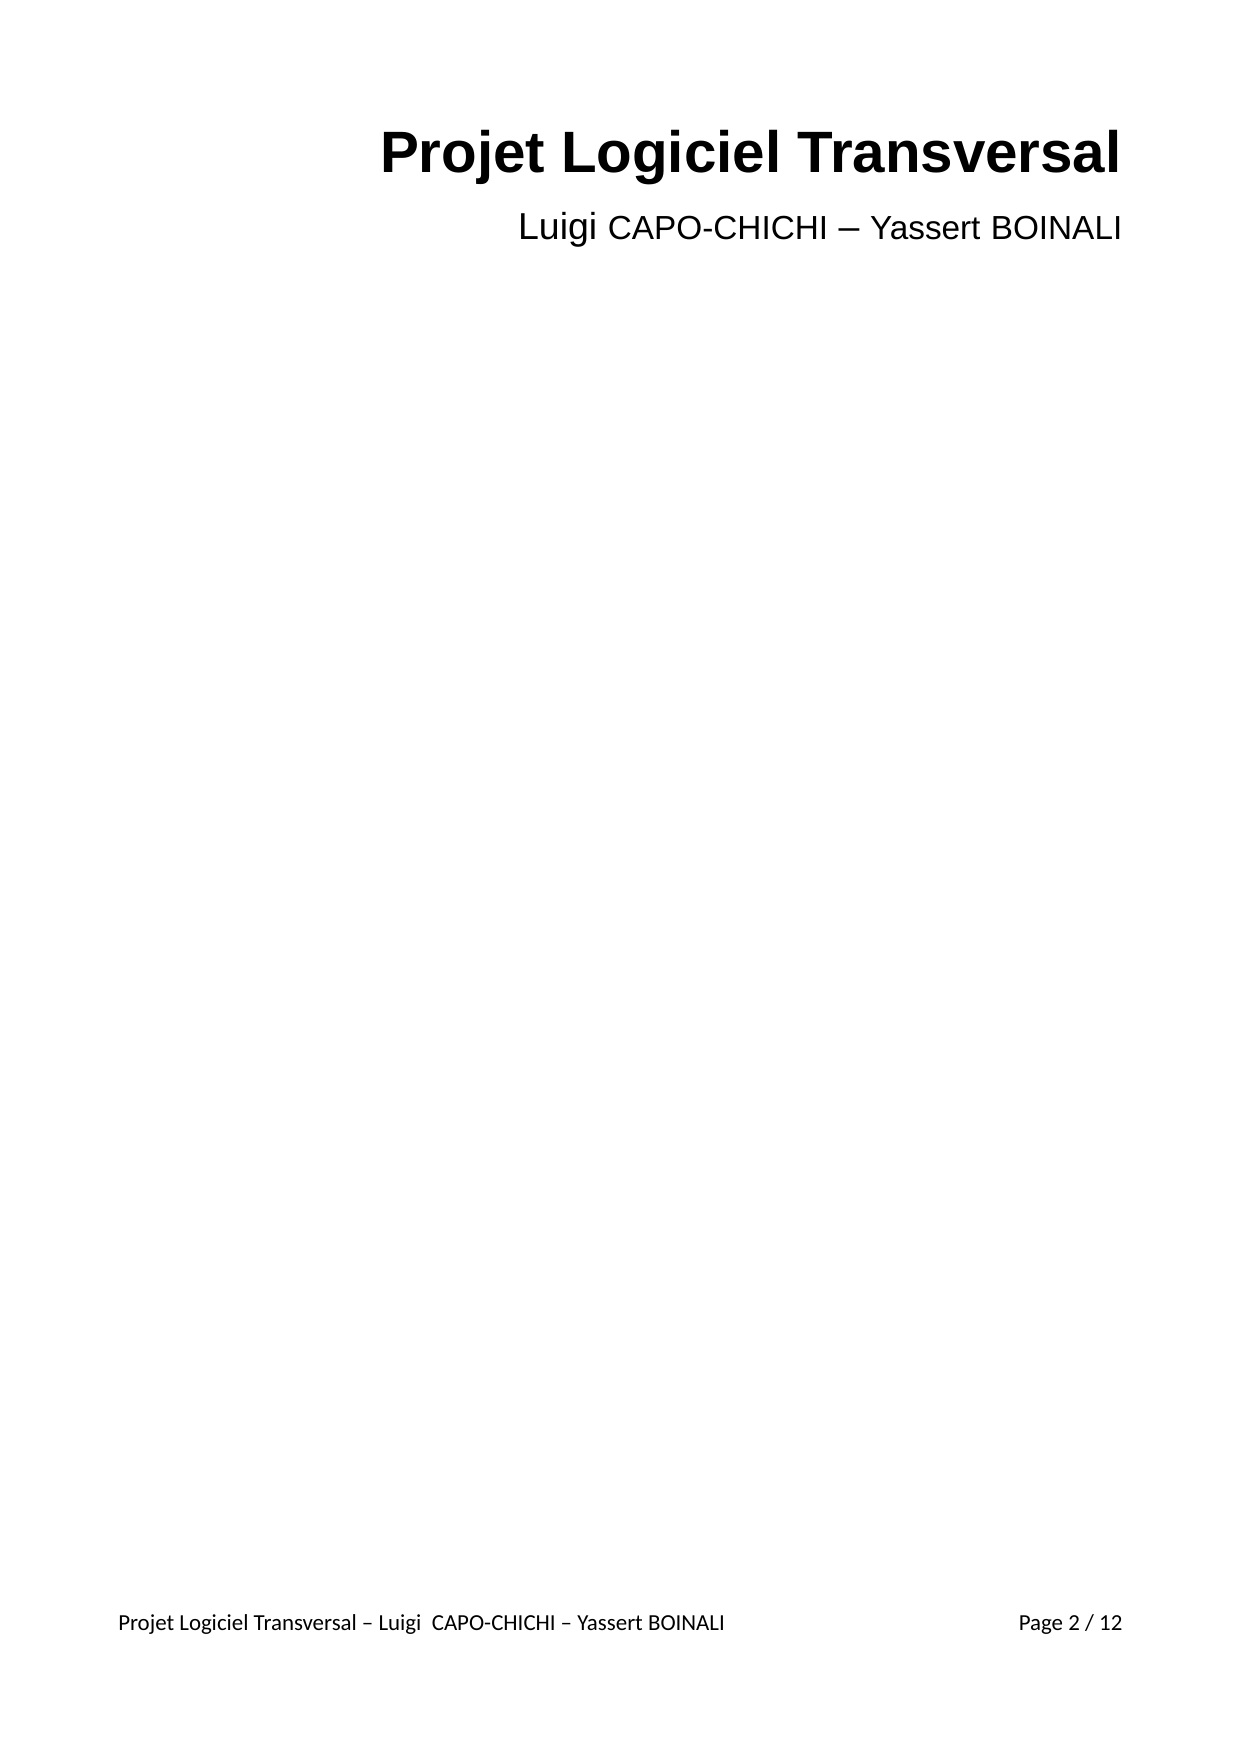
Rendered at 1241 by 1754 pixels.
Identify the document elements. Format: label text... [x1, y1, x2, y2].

title Projet Logiciel Transversal [118, 118, 1122, 185]
subtitle Luigi CAPO-CHICHI – Yassert BOINALI [118, 204, 1122, 247]
